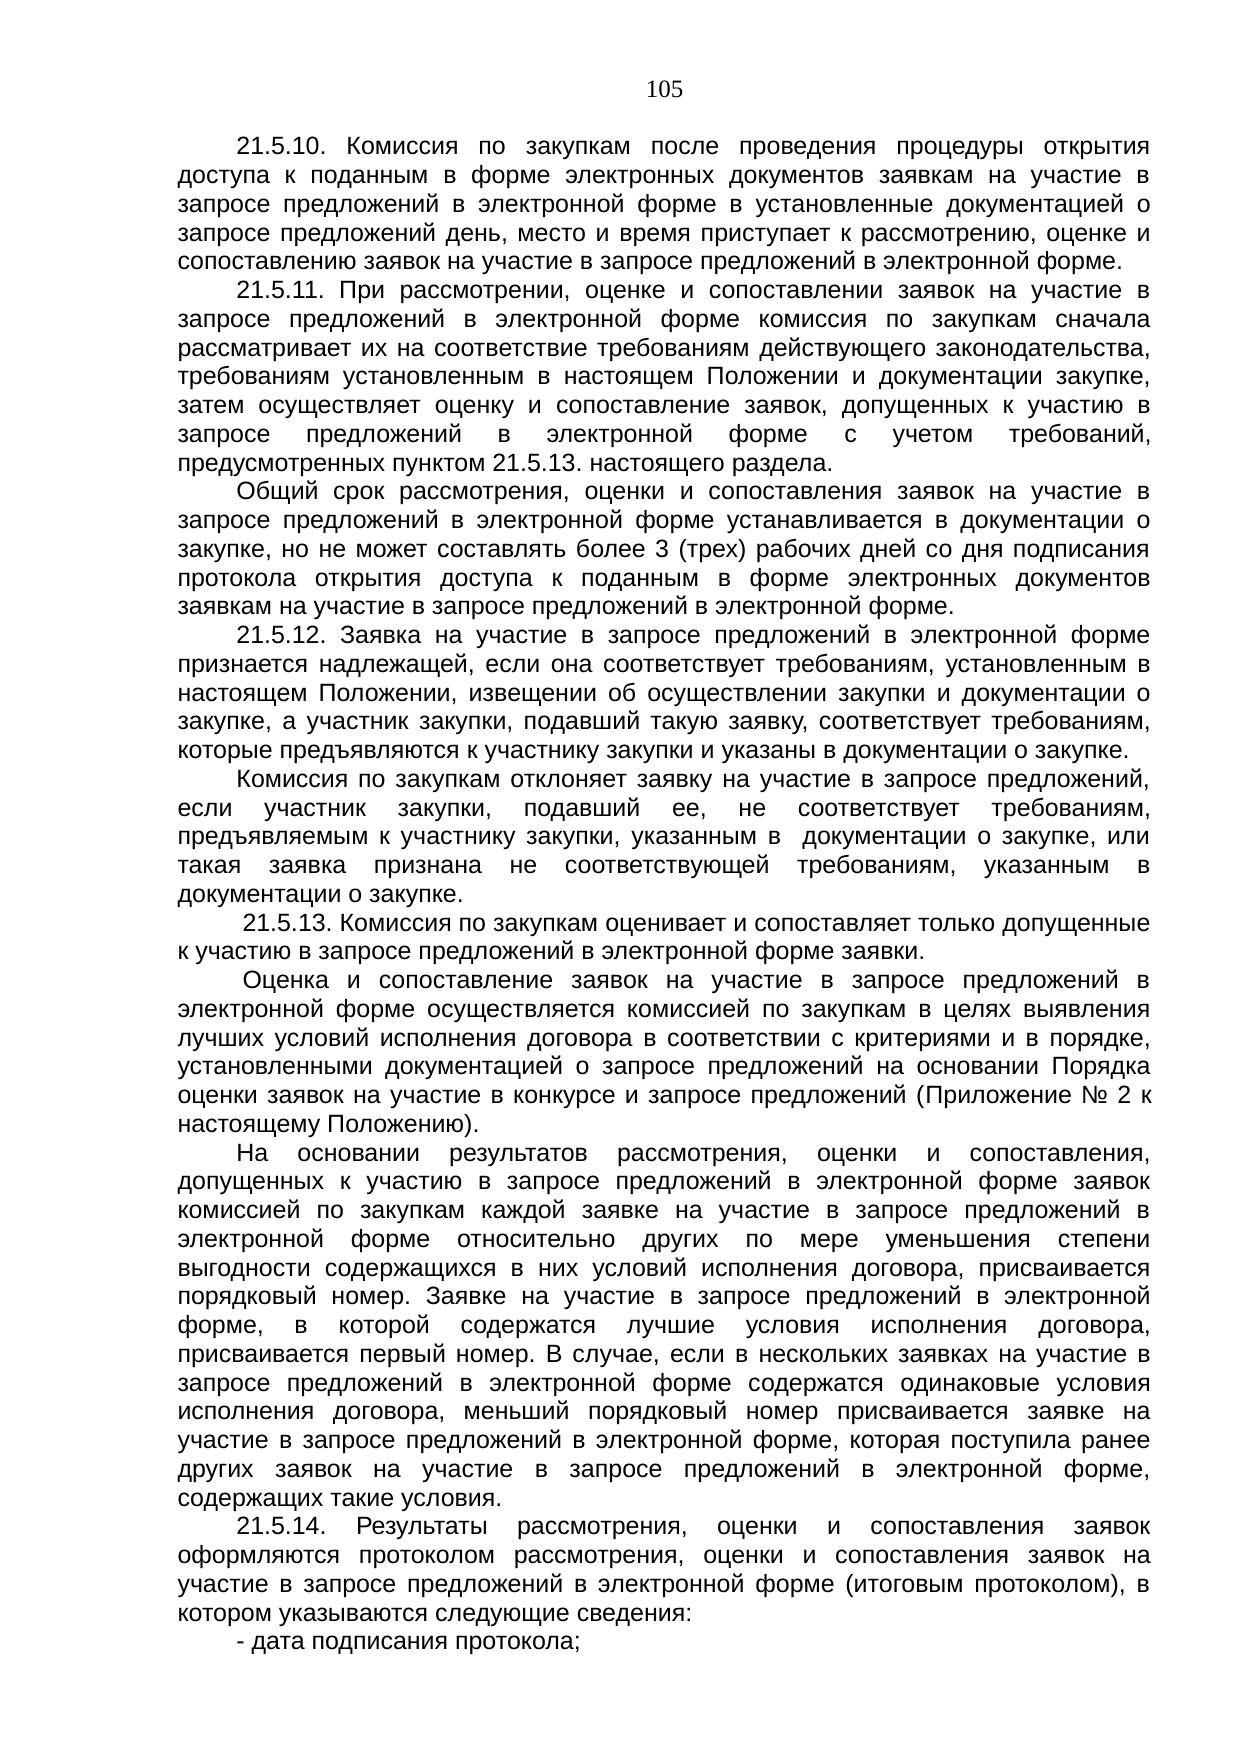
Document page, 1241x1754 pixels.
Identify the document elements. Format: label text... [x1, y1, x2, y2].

text 21.5.11. При рассмотрении, оценке и сопоставлении заявок на участие в запросе предложений в электронной форме комиссия по закупкам сначала рассматривает их на соответствие требованиям действующего законодательства, требованиям установленным в настоящем Положении и документации закупке, затем осуществляет оценку и сопоставление заявок, допущенных к участию в запросе предложений в электронной форме с учетом требований, предусмотренных пунктом 21.5.13. настоящего раздела. [177, 275, 1152, 476]
text 21.5.12. Заявка на участие в запросе предложений в электронной форме признается надлежащей, если она соответствует требованиям, установленным в настоящем Положении, извещении об осуществлении закупки и документации о закупке, а участник закупки, подавший такую заявку, соответствует требованиям, которые предъявляются к участнику закупки и указаны в документации о закупке. [177, 620, 1152, 764]
text - дата подписания протокола; [177, 1626, 1152, 1655]
text 21.5.10. Комиссия по закупкам после проведения процедуры открытия доступа к поданным в форме электронных документов заявкам на участие в запросе предложений в электронной форме в установленные документацией о запросе предложений день, место и время приступает к рассмотрению, оценке и сопоставлению заявок на участие в запросе предложений в электронной форме. [177, 131, 1152, 275]
text Общий срок рассмотрения, оценки и сопоставления заявок на участие в запросе предложений в электронной форме устанавливается в документации о закупке, но не может составлять более 3 (трех) рабочих дней со дня подписания протокола открытия доступа к поданным в форме электронных документов заявкам на участие в запросе предложений в электронной форме. [177, 476, 1152, 620]
text Оценка и сопоставление заявок на участие в запросе предложений в электронной форме осуществляется комиссией по закупкам в целях выявления лучших условий исполнения договора в соответствии с критериями и в порядке, установленными документацией о запросе предложений на основании Порядка оценки заявок на участие в конкурсе и запросе предложений (Приложение № 2 к настоящему Положению). [177, 965, 1152, 1138]
text 21.5.14. Результаты рассмотрения, оценки и сопоставления заявок оформляются протоколом рассмотрения, оценки и сопоставления заявок на участие в запросе предложений в электронной форме (итоговым протоколом), в котором указываются следующие сведения: [177, 1511, 1152, 1626]
text 21.5.13. Комиссия по закупкам оценивает и сопоставляет только допущенные к участию в запросе предложений в электронной форме заявки. [177, 908, 1152, 965]
text Комиссия по закупкам отклоняет заявку на участие в запросе предложений, если участник закупки, подавший ее, не соответствует требованиям, предъявляемым к участнику закупки, указанным в документации о закупке, или такая заявка признана не соответствующей требованиям, указанным в документации о закупке. [177, 764, 1152, 908]
text На основании результатов рассмотрения, оценки и сопоставления, допущенных к участию в запросе предложений в электронной форме заявок комиссией по закупкам каждой заявке на участие в запросе предложений в электронной форме относительно других по мере уменьшения степени выгодности содержащихся в них условий исполнения договора, присваивается порядковый номер. Заявке на участие в запросе предложений в электронной форме, в которой содержатся лучшие условия исполнения договора, присваивается первый номер. В случае, если в нескольких заявках на участие в запросе предложений в электронной форме содержатся одинаковые условия исполнения договора, меньший порядковый номер присваивается заявке на участие в запросе предложений в электронной форме, которая поступила ранее других заявок на участие в запросе предложений в электронной форме, содержащих такие условия. [177, 1138, 1152, 1511]
